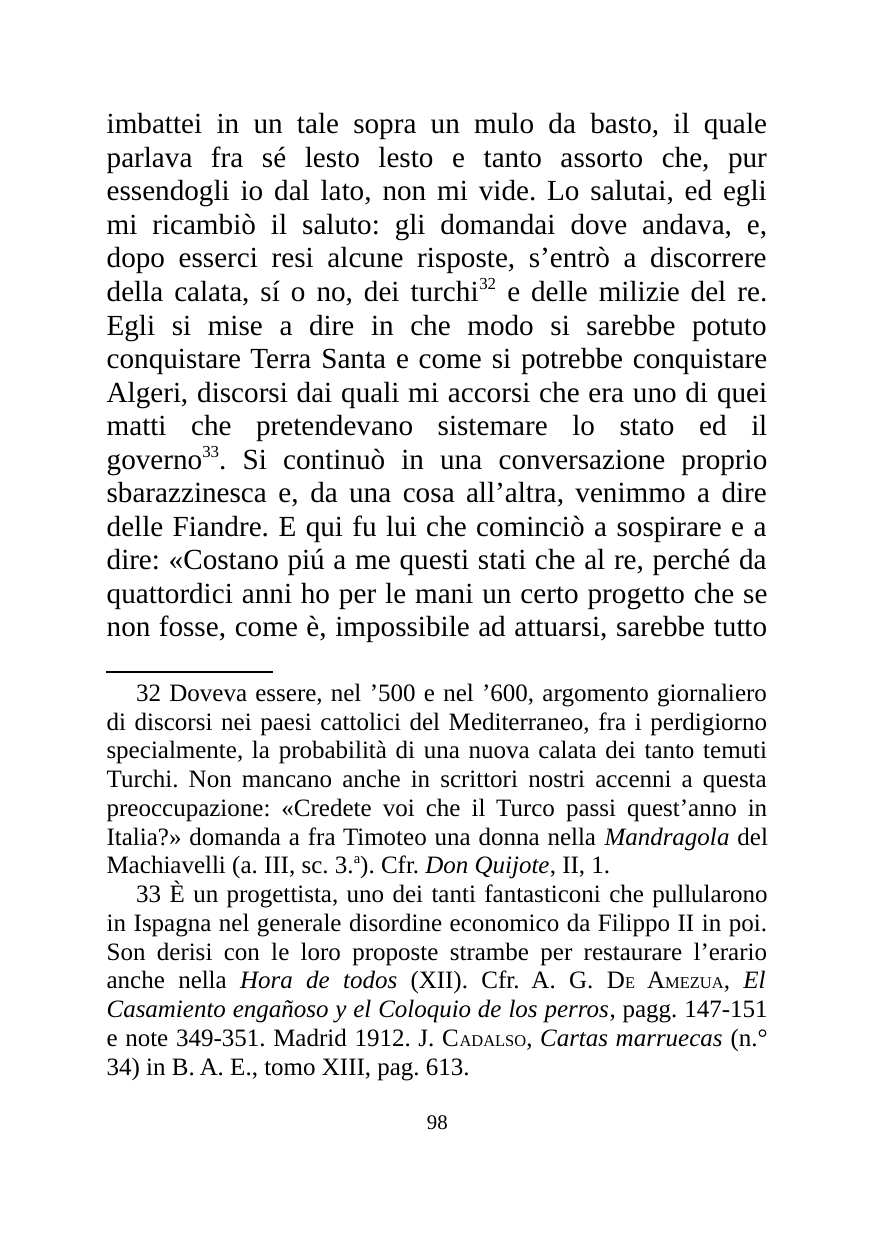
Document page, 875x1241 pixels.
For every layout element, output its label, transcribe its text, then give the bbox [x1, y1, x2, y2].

text imbattei in un tale sopra un mulo da basto, il quale parlava fra sé lesto lesto e tanto assorto che, pur essendogli io dal lato, non mi vide. Lo salutai, ed egli mi ricambiò il saluto: gli domandai dove andava, e, dopo esserci resi alcune risposte, s’entrò a discorrere della calata, sí o no, dei turchi e delle milizie del re. Egli si mise a dire in che modo si sarebbe potuto conquistare Terra Santa e come si potrebbe conquistare Algeri, discorsi dai quali mi accorsi che era uno di quei matti che pretendevano sistemare lo stato ed il governo. Si continuò in una conversazione proprio sbarazzinesca e, da una cosa all’altra, venimmo a dire delle Fiandre. E qui fu lui che cominciò a sospirare e a dire: «Costano piú a me questi stati che al re, perché da quattordici anni ho per le mani un certo progetto che se non fosse, come è, impossibile ad attuarsi, sarebbe tutto [106, 106, 768, 643]
text È un progettista, uno dei tanti fantasticoni che pullularono in Ispagna nel generale disordine economico da Filippo II in poi. Son derisi con le loro proposte strambe per restaurare l’erario anche nella Hora de todos (XII). Cfr. A. G. De Amezua, El Casamiento engañoso y el Coloquio de los perros, pagg. 147-151 e note 349-351. Madrid 1912. J. Cadalso, Cartas marruecas (n.° 34) in B. A. E., tomo XIII, pag. 613. [106, 879, 768, 1080]
text Doveva essere, nel ’500 e nel ’600, argomento giornaliero di discorsi nei paesi cattolici del Mediterraneo, fra i perdigiorno specialmente, la probabilità di una nuova calata dei tanto temuti Turchi. Non mancano anche in scrittori nostri accenni a questa preoccupazione: «Credete voi che il Turco passi quest’anno in Italia?» domanda a fra Timoteo una donna nella Mandragola del Machiavelli (a. III, sc. 3.a). Cfr. Don Quijote, II, 1. [106, 678, 768, 879]
